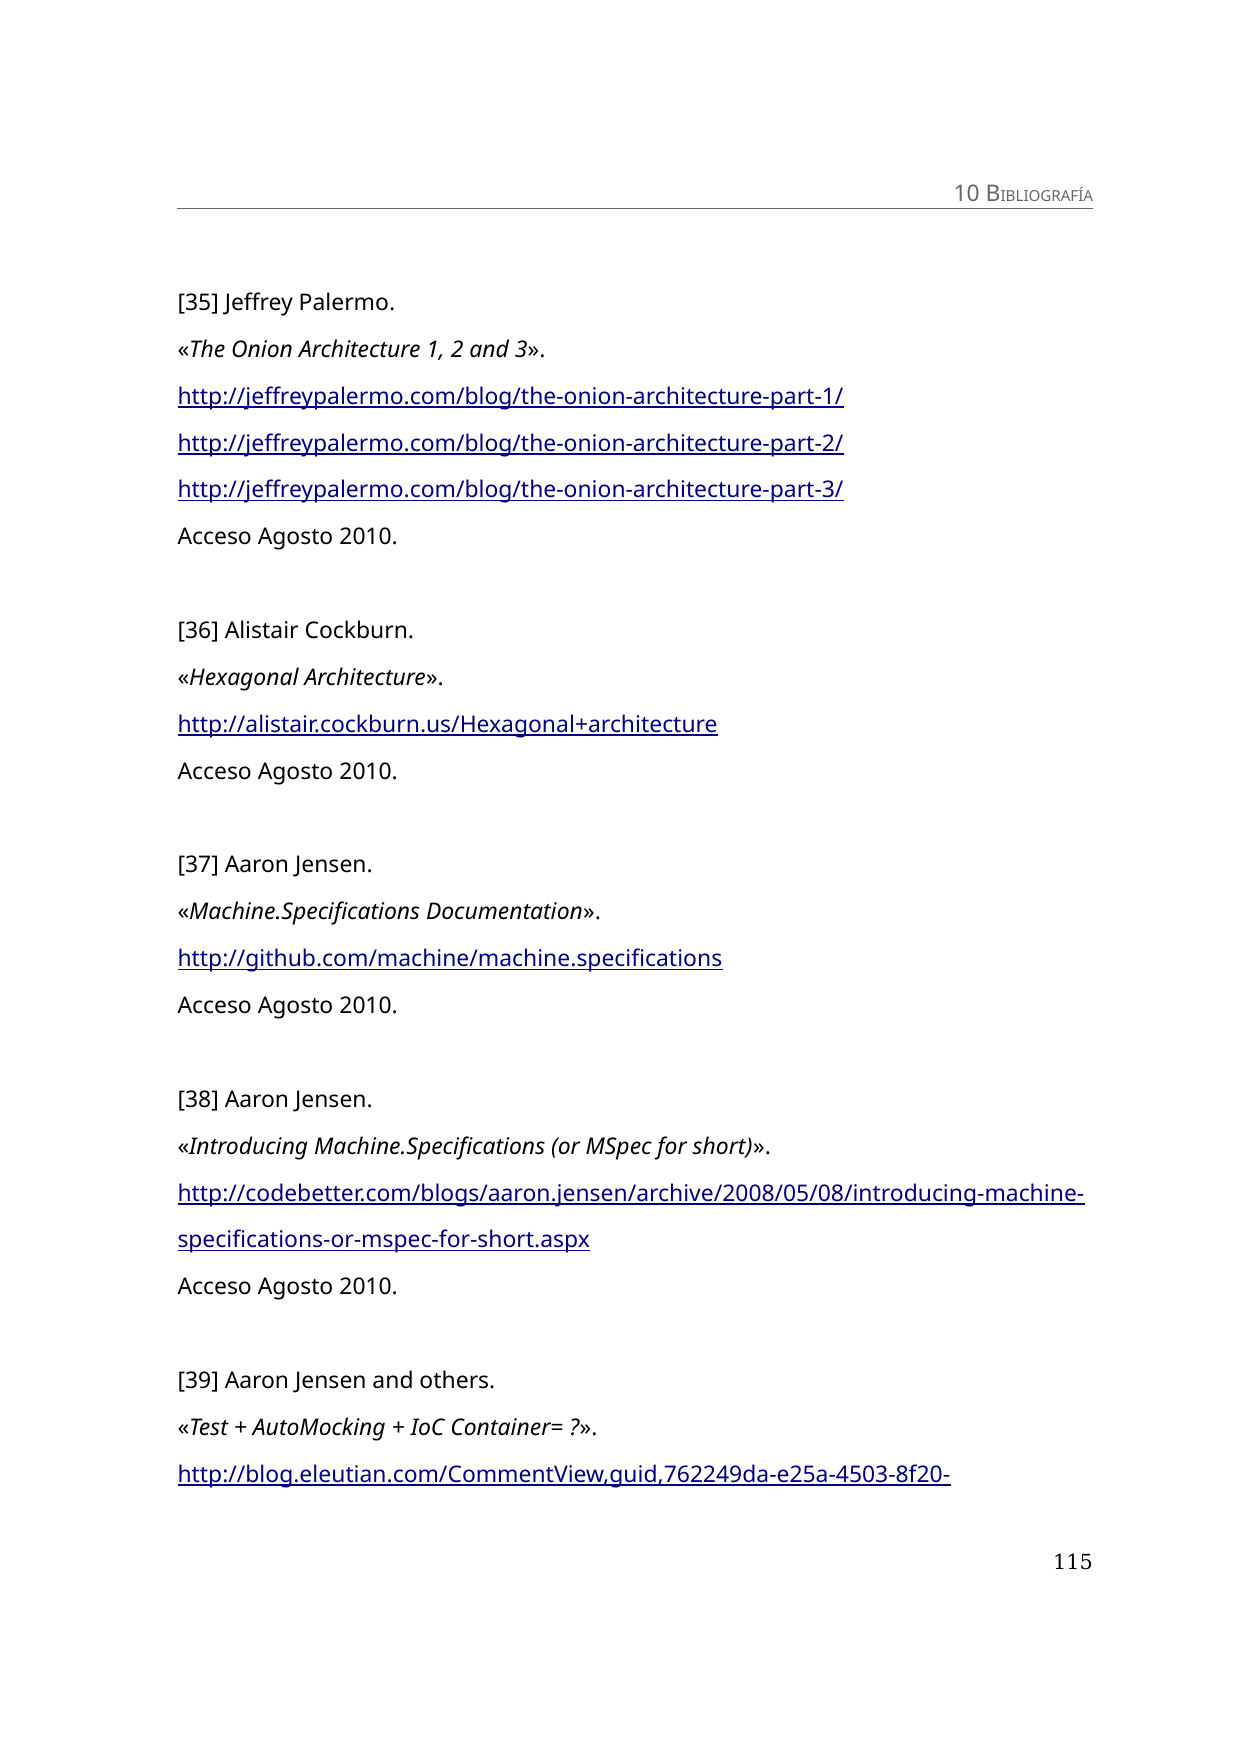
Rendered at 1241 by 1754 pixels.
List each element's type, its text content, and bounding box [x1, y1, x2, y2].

text Acceso Agosto 2010. [177, 520, 1093, 551]
text http://alistair.cockburn.us/Hexagonal+architecture [177, 708, 1093, 739]
text [39] Aaron Jensen and others. [177, 1364, 1093, 1395]
text [37] Aaron Jensen. [177, 848, 1093, 879]
text http://github.com/machine/machine.specifications [177, 942, 1093, 973]
text http://jeffreypalermo.com/blog/the-onion-architecture-part-1/ [177, 379, 1093, 411]
text Acceso Agosto 2010. [177, 754, 1093, 786]
text «Hexagonal Architecture». [177, 661, 1093, 692]
text http://jeffreypalermo.com/blog/the-onion-architecture-part-2/ [177, 426, 1093, 458]
text [38] Aaron Jensen. [177, 1083, 1093, 1114]
text «The Onion Architecture 1, 2 and 3». [177, 333, 1093, 364]
text http://jeffreypalermo.com/blog/the-onion-architecture-part-3/ [177, 473, 1093, 504]
text «Test + AutoMocking + IoC Container= ?». [177, 1411, 1093, 1442]
text http://codebetter.com/blogs/aaron.jensen/archive/2008/05/08/introducing-machine-specifications-or-mspec-for-short.aspx [177, 1176, 1093, 1254]
text http://blog.eleutian.com/CommentView,guid,762249da-e25a-4503-8f20- [177, 1458, 1093, 1489]
text «Machine.Specifications Documentation». [177, 895, 1093, 926]
text Acceso Agosto 2010. [177, 1270, 1093, 1301]
text Acceso Agosto 2010. [177, 989, 1093, 1020]
text [36] Alistair Cockburn. [177, 614, 1093, 645]
text «Introducing Machine.Specifications (or MSpec for short)». [177, 1129, 1093, 1161]
text [35] Jeffrey Palermo. [177, 286, 1093, 317]
